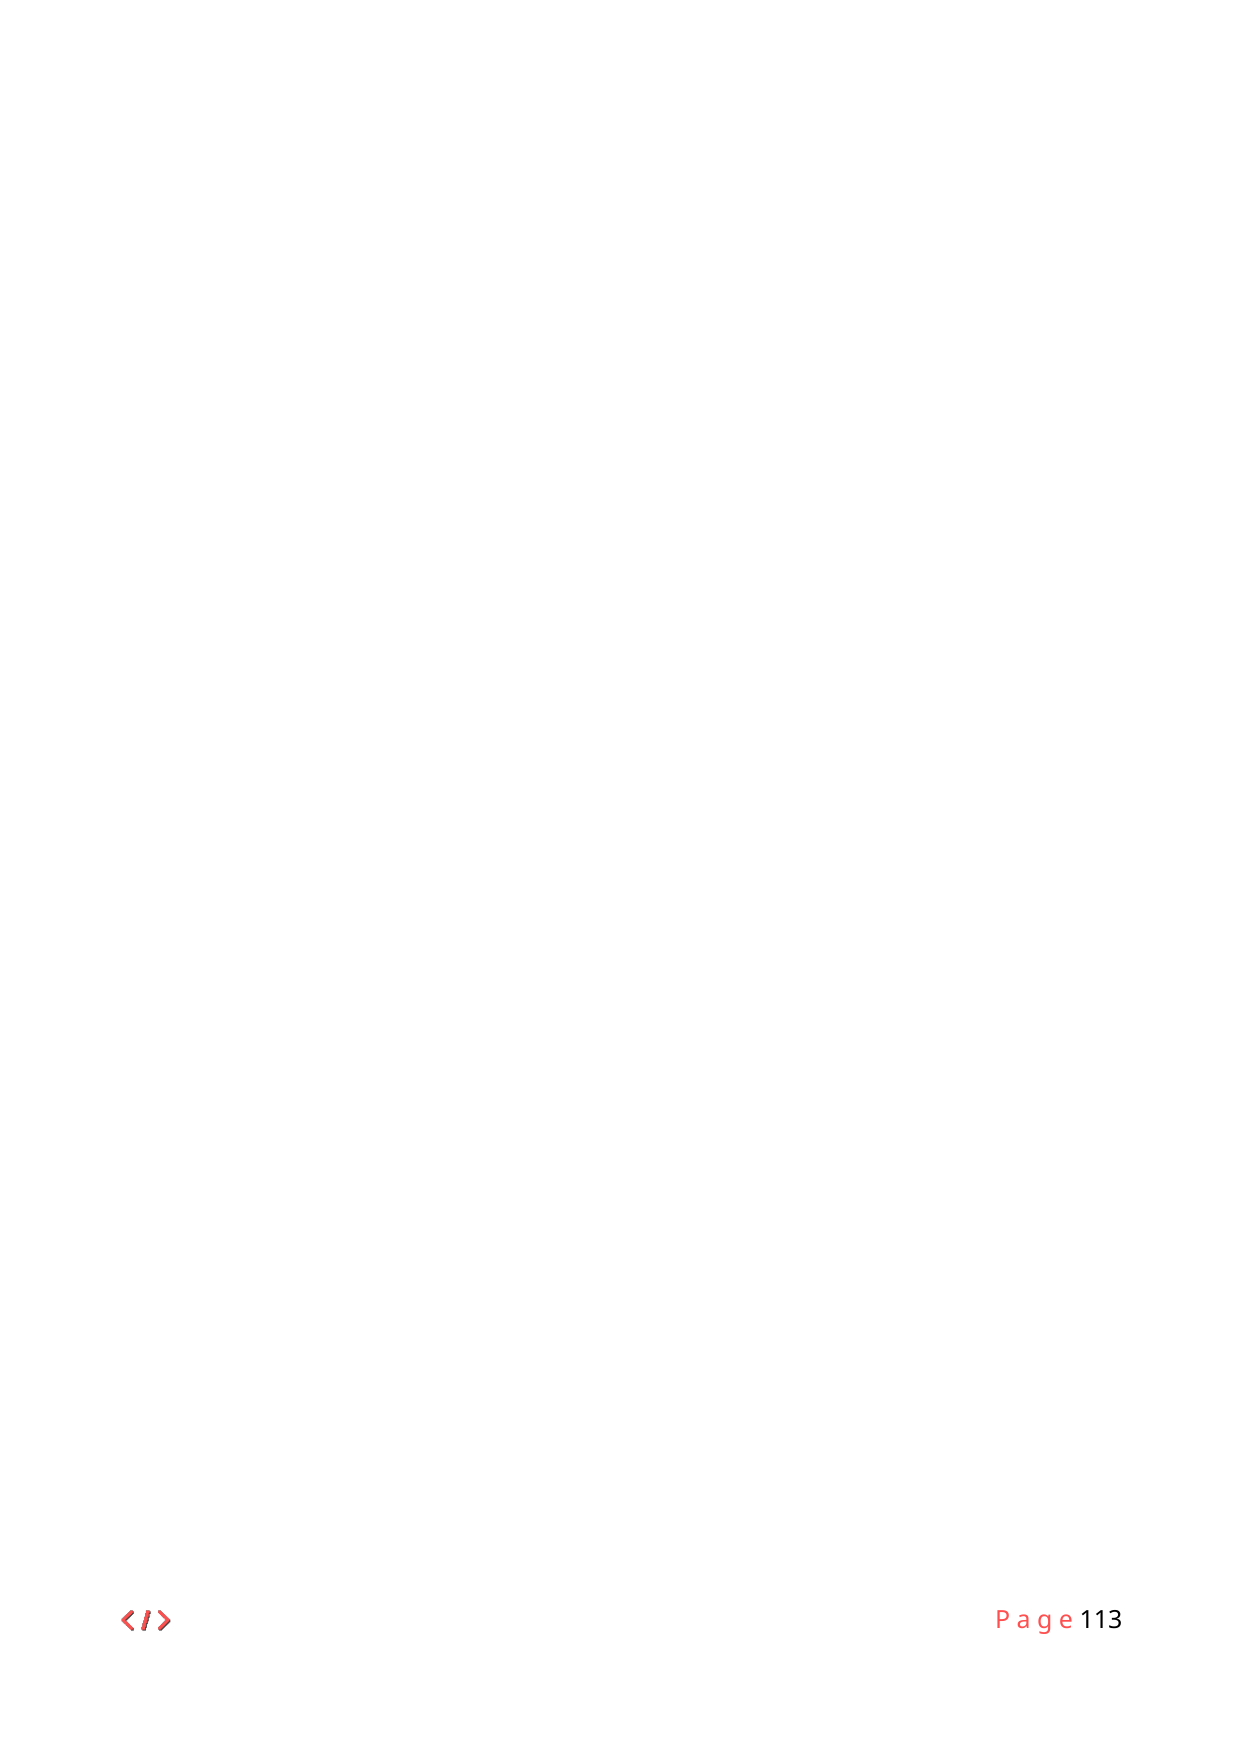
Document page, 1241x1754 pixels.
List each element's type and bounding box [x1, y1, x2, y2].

picture [116, 1591, 175, 1649]
